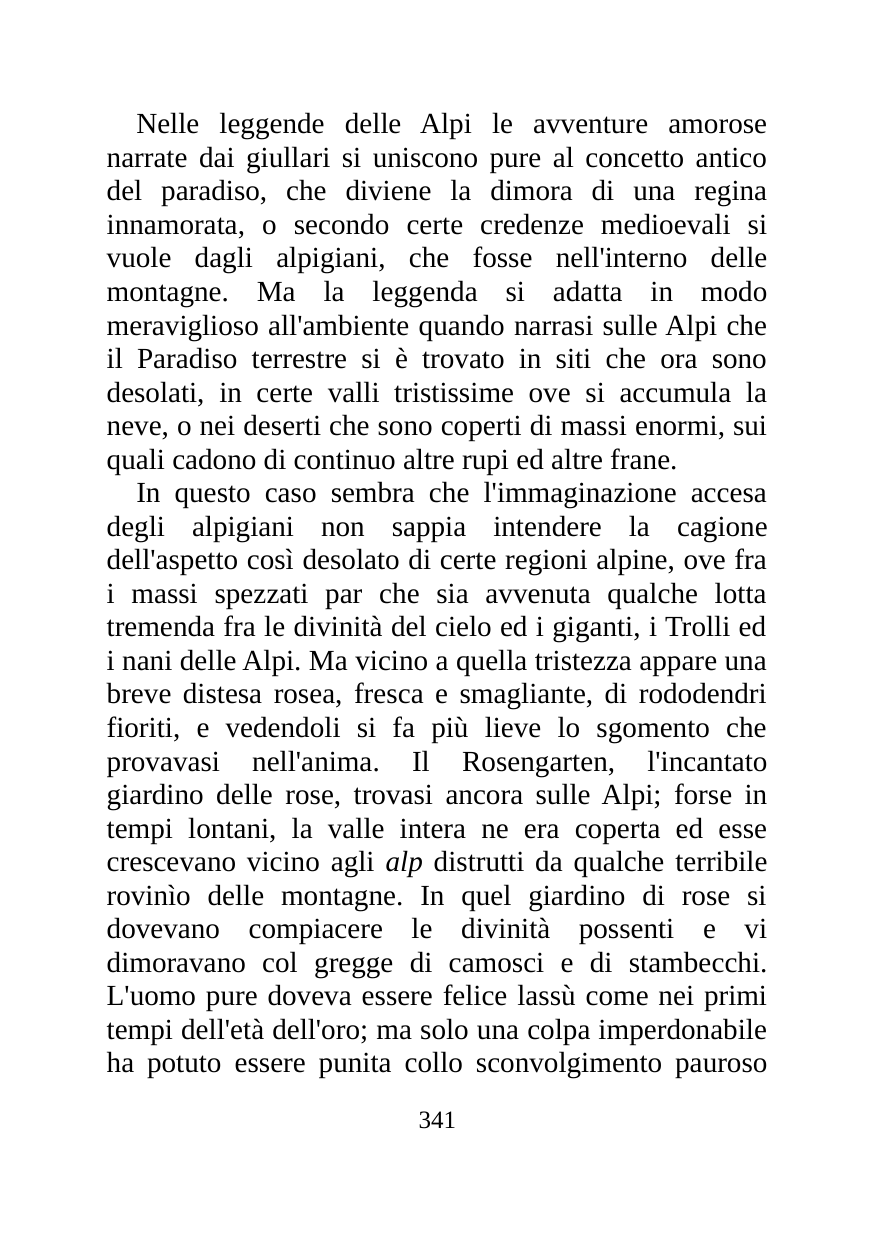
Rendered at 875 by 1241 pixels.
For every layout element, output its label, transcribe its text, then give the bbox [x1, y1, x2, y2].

text In questo caso sembra che l'immaginazione accesa degli alpigiani non sappia intendere la cagione dell'aspetto così desolato di certe regioni alpine, ove fra i massi spezzati par che sia avvenuta qualche lotta tremenda fra le divinità del cielo ed i giganti, i Trolli ed i nani delle Alpi. Ma vicino a quella tristezza appare una breve distesa rosea, fresca e smagliante, di rododendri fioriti, e vedendoli si fa più lieve lo sgomento che provavasi nell'anima. Il Rosengarten, l'incantato giardino delle rose, trovasi ancora sulle Alpi; forse in tempi lontani, la valle intera ne era coperta ed esse crescevano vicino agli alp distrutti da qualche terribile rovinìo delle montagne. In quel giardino di rose si dovevano compiacere le divinità possenti e vi dimoravano col gregge di camosci e di stambecchi. L'uomo pure doveva essere felice lassù come nei primi tempi dell'età dell'oro; ma solo una colpa imperdonabile ha potuto essere punita collo sconvolgimento pauroso [106, 475, 768, 1079]
text Nelle leggende delle Alpi le avventure amorose narrate dai giullari si uniscono pure al concetto antico del paradiso, che diviene la dimora di una regina innamorata, o secondo certe credenze medioevali si vuole dagli alpigiani, che fosse nell'interno delle montagne. Ma la leggenda si adatta in modo meraviglioso all'ambiente quando narrasi sulle Alpi che il Paradiso terrestre si è trovato in siti che ora sono desolati, in certe valli tristissime ove si accumula la neve, o nei deserti che sono coperti di massi enormi, sui quali cadono di continuo altre rupi ed altre frane. [106, 106, 768, 475]
